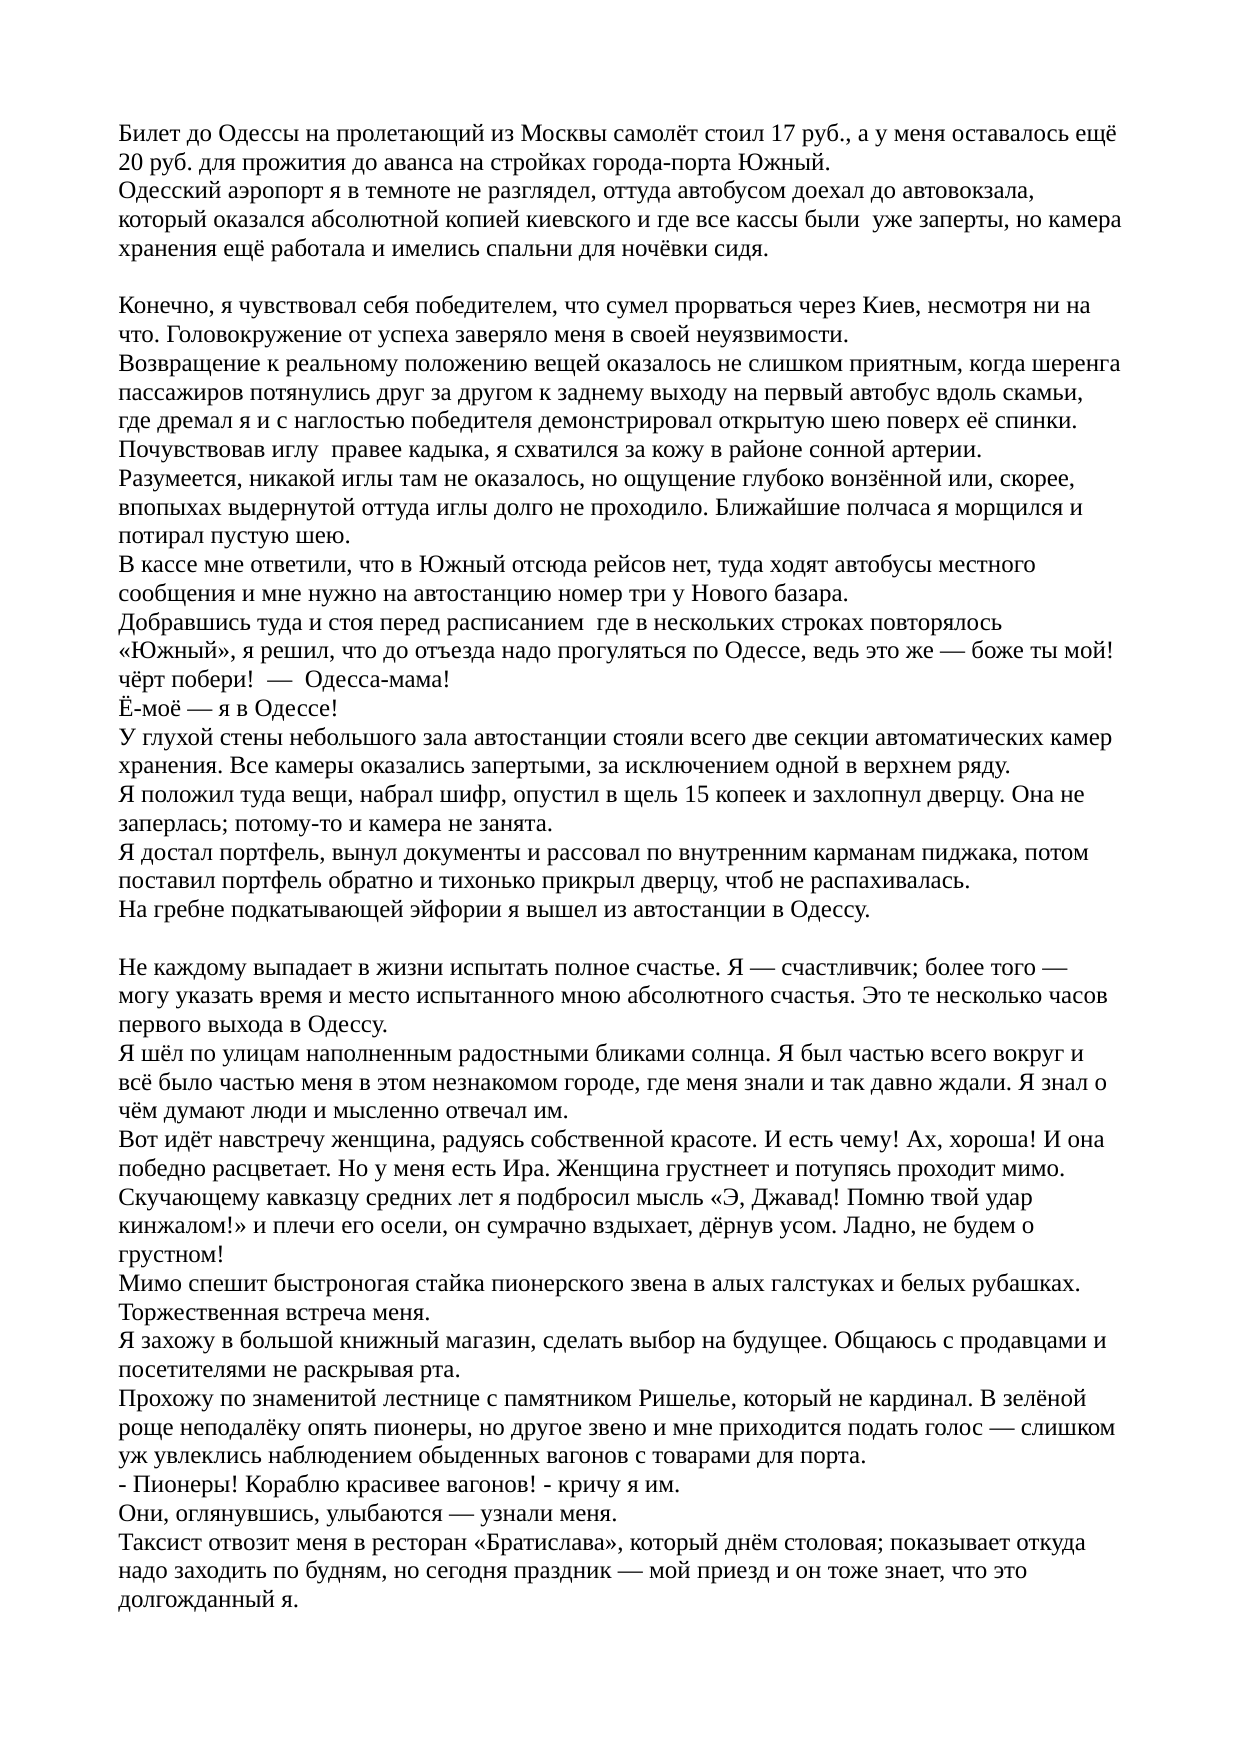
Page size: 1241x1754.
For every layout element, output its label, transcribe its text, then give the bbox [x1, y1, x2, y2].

text Конечно, я чувствовал себя победителем, что сумел прорваться через Киев, несмотря ни на что. Головокружение от успеха заверяло меня в своей неуязвимости. [118, 291, 1122, 348]
text Одесский аэропорт я в темноте не разглядел, оттуда автобусом доехал до автовокзала, который оказался абсолютной копией киевского и где все кассы были уже заперты, но камера хранения ещё работала и имелись спальни для ночёвки сидя. [118, 176, 1122, 262]
text Ё-моё — я в Одессе! [118, 693, 1122, 722]
text Добравшись туда и стоя перед расписанием где в нескольких строках повторялось «Южный», я решил, что до отъезда надо прогуляться по Одессе, ведь это же — боже ты мой!чёрт побери! — Одесса-мама! [118, 607, 1122, 693]
text Почувствовав иглу правее кадыка, я схватился за кожу в районе сонной артерии. [118, 434, 1122, 463]
text На гребне подкатывающей эйфории я вышел из автостанции в Одессу. [118, 894, 1122, 923]
text В кассе мне ответили, что в Южный отсюда рейсов нет, туда ходят автобусы местного сообщения и мне нужно на автостанцию номер три у Нового базара. [118, 549, 1122, 607]
text Прохожу по знаменитой лестнице с памятником Ришелье, который не кардинал. В зелёной роще неподалёку опять пионеры, но другое звено и мне приходится подать голос — слишком уж увлеклись наблюдением обыденных вагонов с товарами для порта. [118, 1383, 1122, 1469]
text Я достал портфель, вынул документы и рассовал по внутренним карманам пиджака, потом поставил портфель обратно и тихонько прикрыл дверцу, чтоб не распахивалась. [118, 837, 1122, 894]
text Билет до Одессы на пролетающий из Москвы самолёт стоил 17 руб., а у меня оставалось ещё 20 руб. для прожития до аванса на стройках города-порта Южный. [118, 118, 1122, 176]
text Я шёл по улицам наполненным радостными бликами солнца. Я был частью всего вокруг и всё было частью меня в этом незнакомом городе, где меня знали и так давно ждали. Я знал о чём думают люди и мысленно отвечал им. [118, 1038, 1122, 1124]
text Таксист отвозит меня в ресторан «Братислава», который днём столовая; показывает откуда надо заходить по будням, но сегодня праздник — мой приезд и он тоже знает, что это долгожданный я. [118, 1527, 1122, 1613]
text Мимо спешит быстроногая стайка пионерского звена в алых галстуках и белых рубашках. Торжественная встреча меня. [118, 1268, 1122, 1326]
text Не каждому выпадает в жизни испытать полное счастье. Я — счастливчик; более того — могу указать время и место испытанного мною абсолютного счастья. Это те несколько часов первого выхода в Одессу. [118, 952, 1122, 1038]
text Я захожу в большой книжный магазин, сделать выбор на будущее. Общаюсь с продавцами и посетителями не раскрывая рта. [118, 1326, 1122, 1383]
text Разумеется, никакой иглы там не оказалось, но ощущение глубоко вонзённой или, скорее, впопыхах выдернутой оттуда иглы долго не проходило. Ближайшие полчаса я морщился и потирал пустую шею. [118, 463, 1122, 549]
text У глухой стены небольшого зала автостанции стояли всего две секции автоматических камер хранения. Все камеры оказались запертыми, за исключением одной в верхнем ряду. [118, 722, 1122, 779]
text Скучающему кавказцу средних лет я подбросил мысль «Э, Джавад! Помню твой удар кинжалом!» и плечи его осели, он сумрачно вздыхает, дёрнув усом. Ладно, не будем о грустном! [118, 1182, 1122, 1268]
text Я положил туда вещи, набрал шифр, опустил в щель 15 копеек и захлопнул дверцу. Она не заперлась; потому-то и камера не занята. [118, 779, 1122, 837]
text Вот идёт навстречу женщина, радуясь собственной красоте. И есть чему! Ах, хороша! И она победно расцветает. Но у меня есть Ира. Женщина грустнеет и потупясь проходит мимо. [118, 1124, 1122, 1182]
text Возвращение к реальному положению вещей оказалось не слишком приятным, когда шеренга пассажиров потянулись друг за другом к заднему выходу на первый автобус вдоль скамьи, где дремал я и с наглостью победителя демонстрировал открытую шею поверх её спинки. [118, 348, 1122, 434]
text Они, оглянувшись, улыбаются — узнали меня. [118, 1498, 1122, 1527]
text - Пионеры! Кораблю красивее вагонов! - кричу я им. [118, 1469, 1122, 1498]
